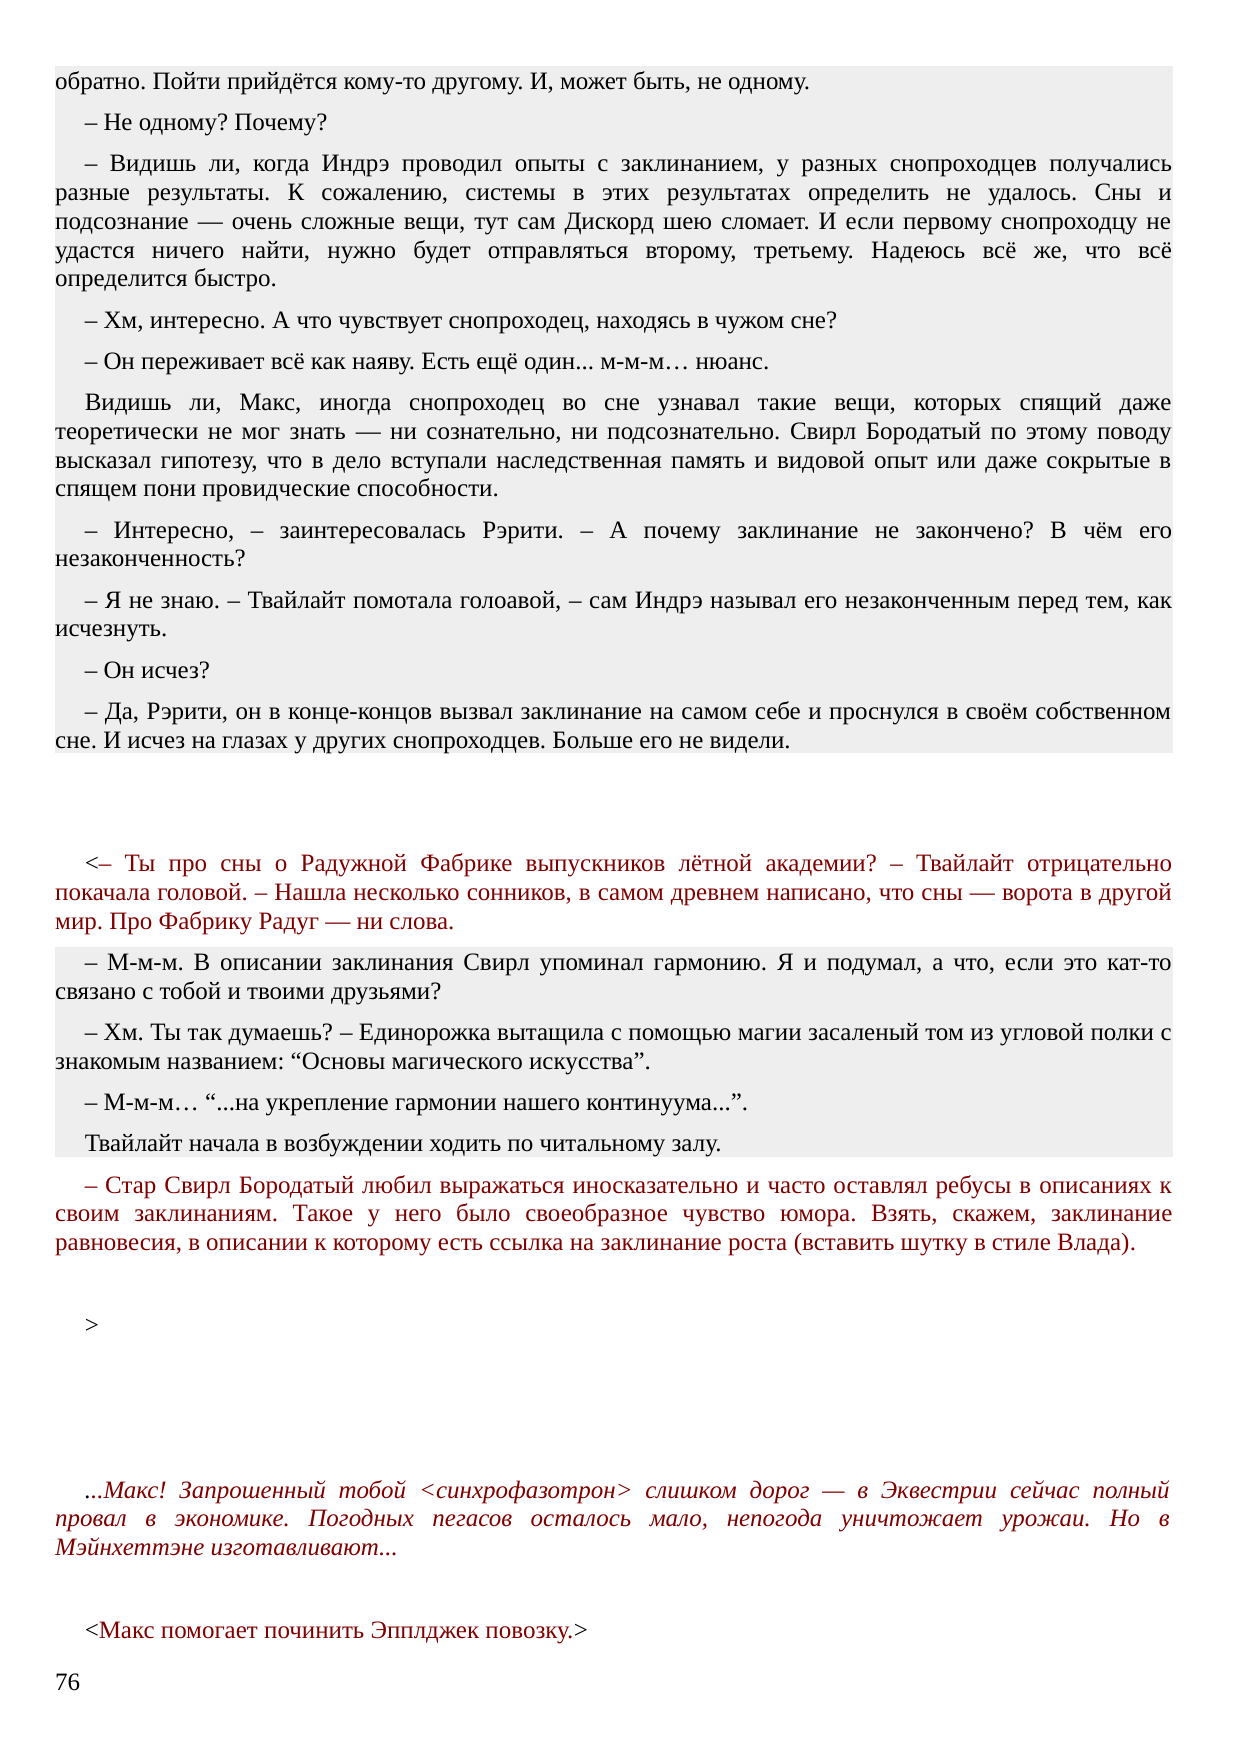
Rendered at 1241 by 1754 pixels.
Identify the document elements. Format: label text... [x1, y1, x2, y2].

text > [55, 1310, 1173, 1338]
text – Стар Свирл Бородатый любил выражаться иносказательно и часто оставлял ребусы в описаниях к своим заклинаниям. Такое у него было своеобразное чувство юмора. Взять, скажем, заклинание равновесия, в описании к которому есть ссылка на заклинание роста (вставить шутку в стиле Влада). [55, 1170, 1173, 1256]
text – Он исчез? [55, 655, 1173, 683]
text – Он переживает всё как наяву. Есть ещё один... м-м-м… нюанс. [55, 346, 1173, 375]
text – Не одному? Почему? [55, 107, 1173, 136]
text – М-м-м. В описании заклинания Свирл упоминал гармонию. Я и подумал, а что, если это кат-то связано с тобой и твоими друзьями? [55, 947, 1173, 1005]
text – Я не знаю. – Твайлайт помотала голоавой, – сам Индрэ называл его незаконченным перед тем, как исчезнуть. [55, 585, 1173, 642]
text – Интересно, – заинтересовалась Рэрити. – А почему заклинание не закончено? В чём его незаконченность? [55, 515, 1173, 572]
text Твайлайт начала в возбуждении ходить по читальному залу. [55, 1128, 1173, 1157]
text <– Ты про сны о Радужной Фабрике выпускников лётной академии? – Твайлайт отрицательно покачала головой. – Нашла несколько сонников, в самом древнем написано, что сны — ворота в другой мир. Про Фабрику Радуг — ни слова. [55, 848, 1173, 935]
text – Да, Рэрити, он в конце-концов вызвал заклинание на самом себе и проснулся в своём собственном сне. И исчез на глазах у других снопроходцев. Больше его не видели. [55, 696, 1173, 753]
text обратно. Пойти прийдётся кому-то другому. И, может быть, не одному. [55, 66, 1173, 95]
text – М-м-м… “...на укрепление гармонии нашего континуума...”. [55, 1087, 1173, 1116]
text <Макс помогает починить Эпплджек повозку.> [55, 1615, 1173, 1643]
text Видишь ли, Макс, иногда снопроходец во сне узнавал такие вещи, которых спящий даже теоретически не мог знать — ни сознательно, ни подсознательно. Свирл Бородатый по этому поводу высказал гипотезу, что в дело вступали наследственная память и видовой опыт или даже сокрытые в спящем пони провидческие способности. [55, 387, 1173, 502]
text – Хм, интересно. А что чувствует снопроходец, находясь в чужом сне? [55, 305, 1173, 333]
text – Видишь ли, когда Индрэ проводил опыты с заклинанием, у разных снопроходцев получались разные результаты. К сожалению, системы в этих результатах определить не удалось. Сны и подсознание — очень сложные вещи, тут сам Дискорд шею сломает. И если первому снопроходцу не удастся ничего найти, нужно будет отправляться второму, третьему. Надеюсь всё же, что всё определится быстро. [55, 148, 1173, 292]
text ...Макс! Запрошенный тобой <синхрофазотрон> слишком дорог — в Эквестрии сейчас полный провал в экономике. Погодных пегасов осталось мало, непогода уничтожает урожаи. Но в Мэйнхеттэне изготавливают... [55, 1475, 1173, 1561]
text – Хм. Ты так думаешь? – Единорожка вытащила с помощью магии засаленый том из угловой полки с знакомым названием: “Основы магического искусства”. [55, 1017, 1173, 1075]
